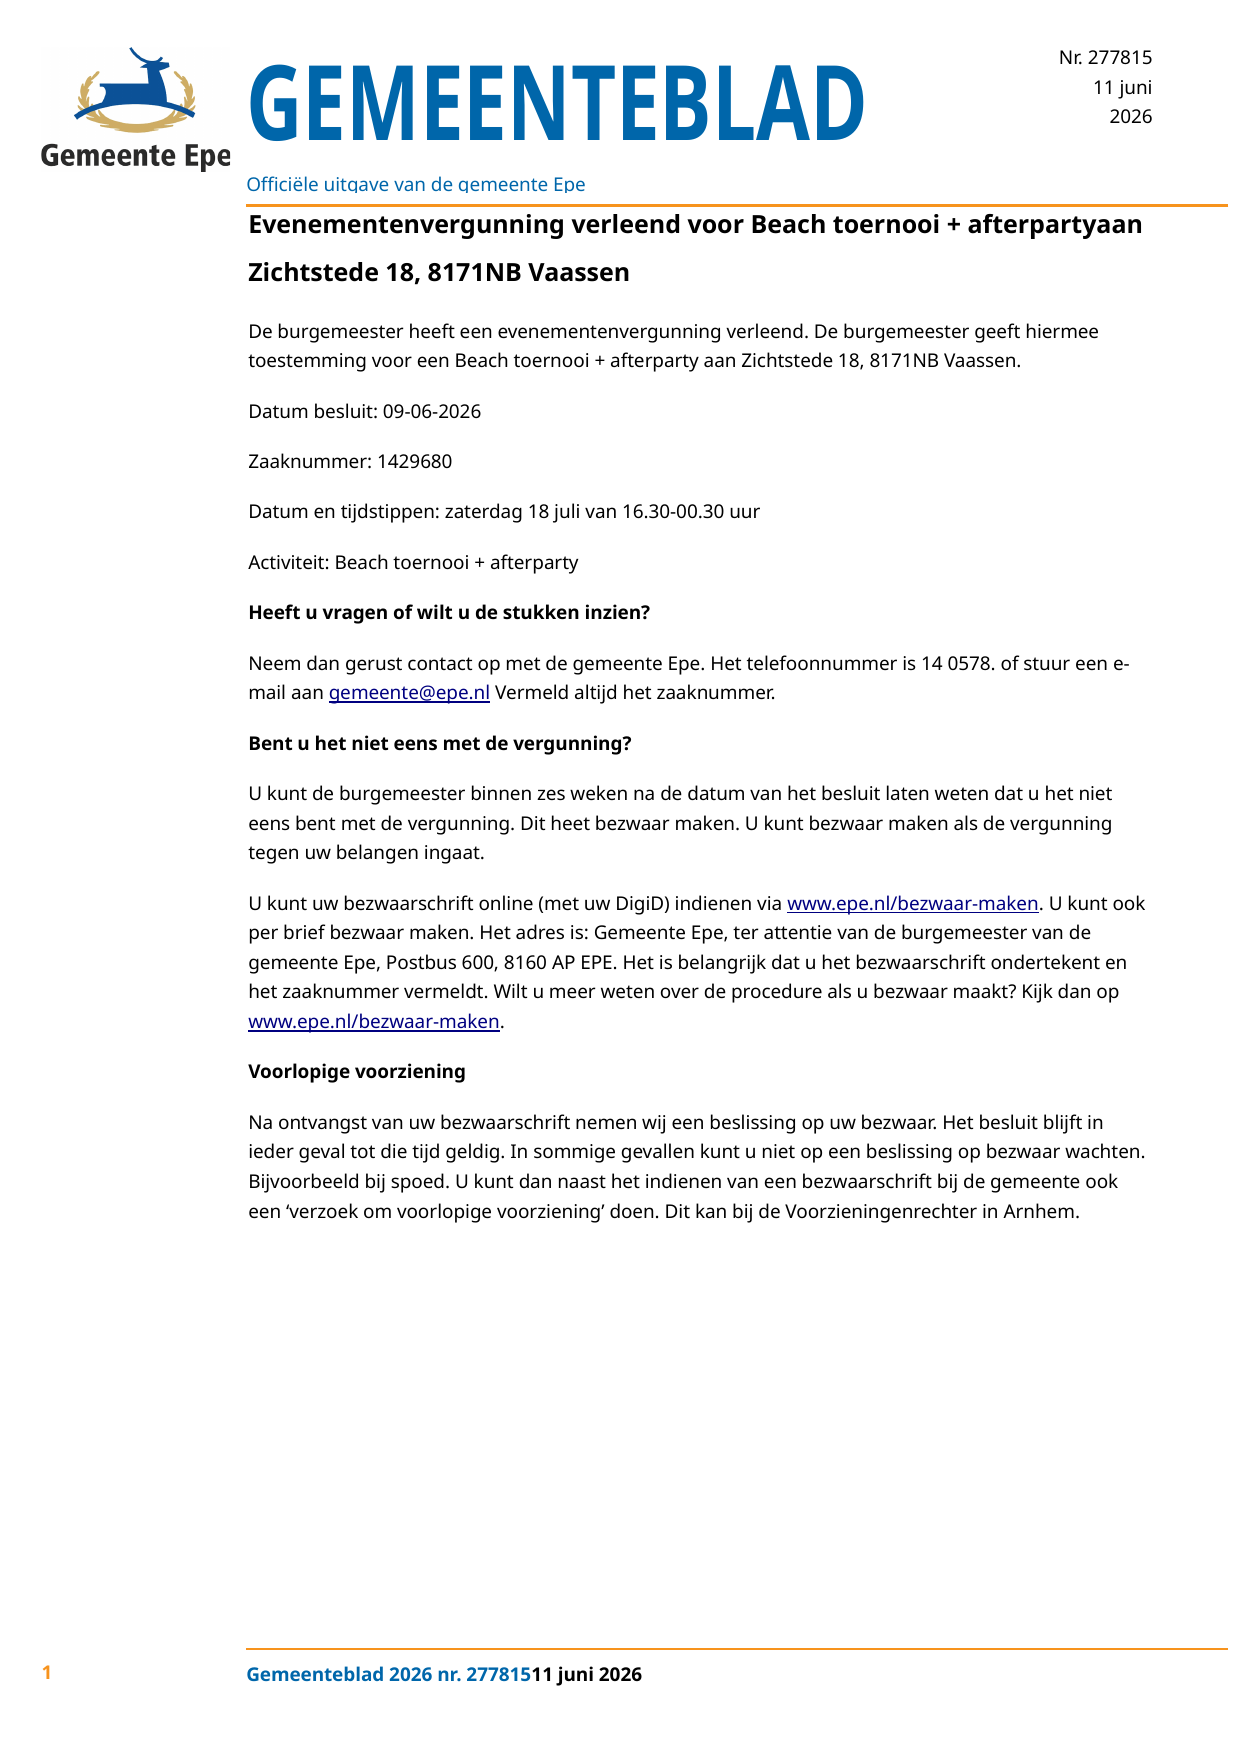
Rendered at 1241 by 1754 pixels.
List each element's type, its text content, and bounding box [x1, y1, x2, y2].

text U kunt uw bezwaarschrift online (met uw DigiD) indienen via www.epe.nl/bezwaar-maken. U kunt ook per brief bezwaar maken. Het adres is: Gemeente Epe, ter attentie van de burgemeester van de gemeente Epe, Postbus 600, 8160 AP EPE. Het is belangrijk dat u het bezwaarschrift ondertekent en het zaaknummer vermeldt. Wilt u meer weten over de procedure als u bezwaar maakt? Kijk dan op www.epe.nl/bezwaar-maken. [248, 890, 1152, 1034]
text Neem dan gerust contact op met de gemeente Epe. Het telefoonnummer is 14 0578. of stuur een e-mail aan gemeente@epe.nl Vermeld altijd het zaaknummer. [248, 650, 1152, 705]
text Voorlopige voorziening [248, 1059, 1152, 1084]
text Datum en tijdstippen: zaterdag 18 juli van 16.30-00.30 uur [248, 499, 1152, 524]
text Zaaknummer: 1429680 [248, 448, 1152, 474]
text Heeft u vragen of wilt u de stukken inzien? [248, 599, 1152, 625]
text Evenementenvergunning verleend voor Beach toernooi + afterpartyaan Zichtstede 18, 8171NB Vaassen [248, 207, 1152, 288]
text Na ontvangst van uw bezwaarschrift nemen wij een beslissing op uw bezwaar. Het besluit blijft in ieder geval tot die tijd geldig. In sommige gevallen kunt u niet op een beslissing op bezwaar wachten. Bijvoorbeeld bij spoed. U kunt dan naast het indienen van een bezwaarschrift bij de gemeente ook een ‘verzoek om voorlopige voorziening’ doen. Dit kan bij de Voorzieningenrechter in Arnhem. [248, 1109, 1152, 1224]
text Bent u het niet eens met de vergunning? [248, 730, 1152, 756]
picture [41, 47, 231, 172]
text U kunt de burgemeester binnen zes weken na de datum van het besluit laten weten dat u het niet eens bent met de vergunning. Dit heet bezwaar maken. U kunt bezwaar maken als de vergunning tegen uw belangen ingaat. [248, 780, 1152, 865]
text Datum besluit: 09-06-2026 [248, 398, 1152, 424]
text Activiteit: Beach toernooi + afterparty [248, 549, 1152, 575]
text De burgemeester heeft een evenementenvergunning verleend. De burgemeester geeft hiermee toestemming voor een Beach toernooi + afterparty aan Zichtstede 18, 8171NB Vaassen. [248, 318, 1152, 373]
